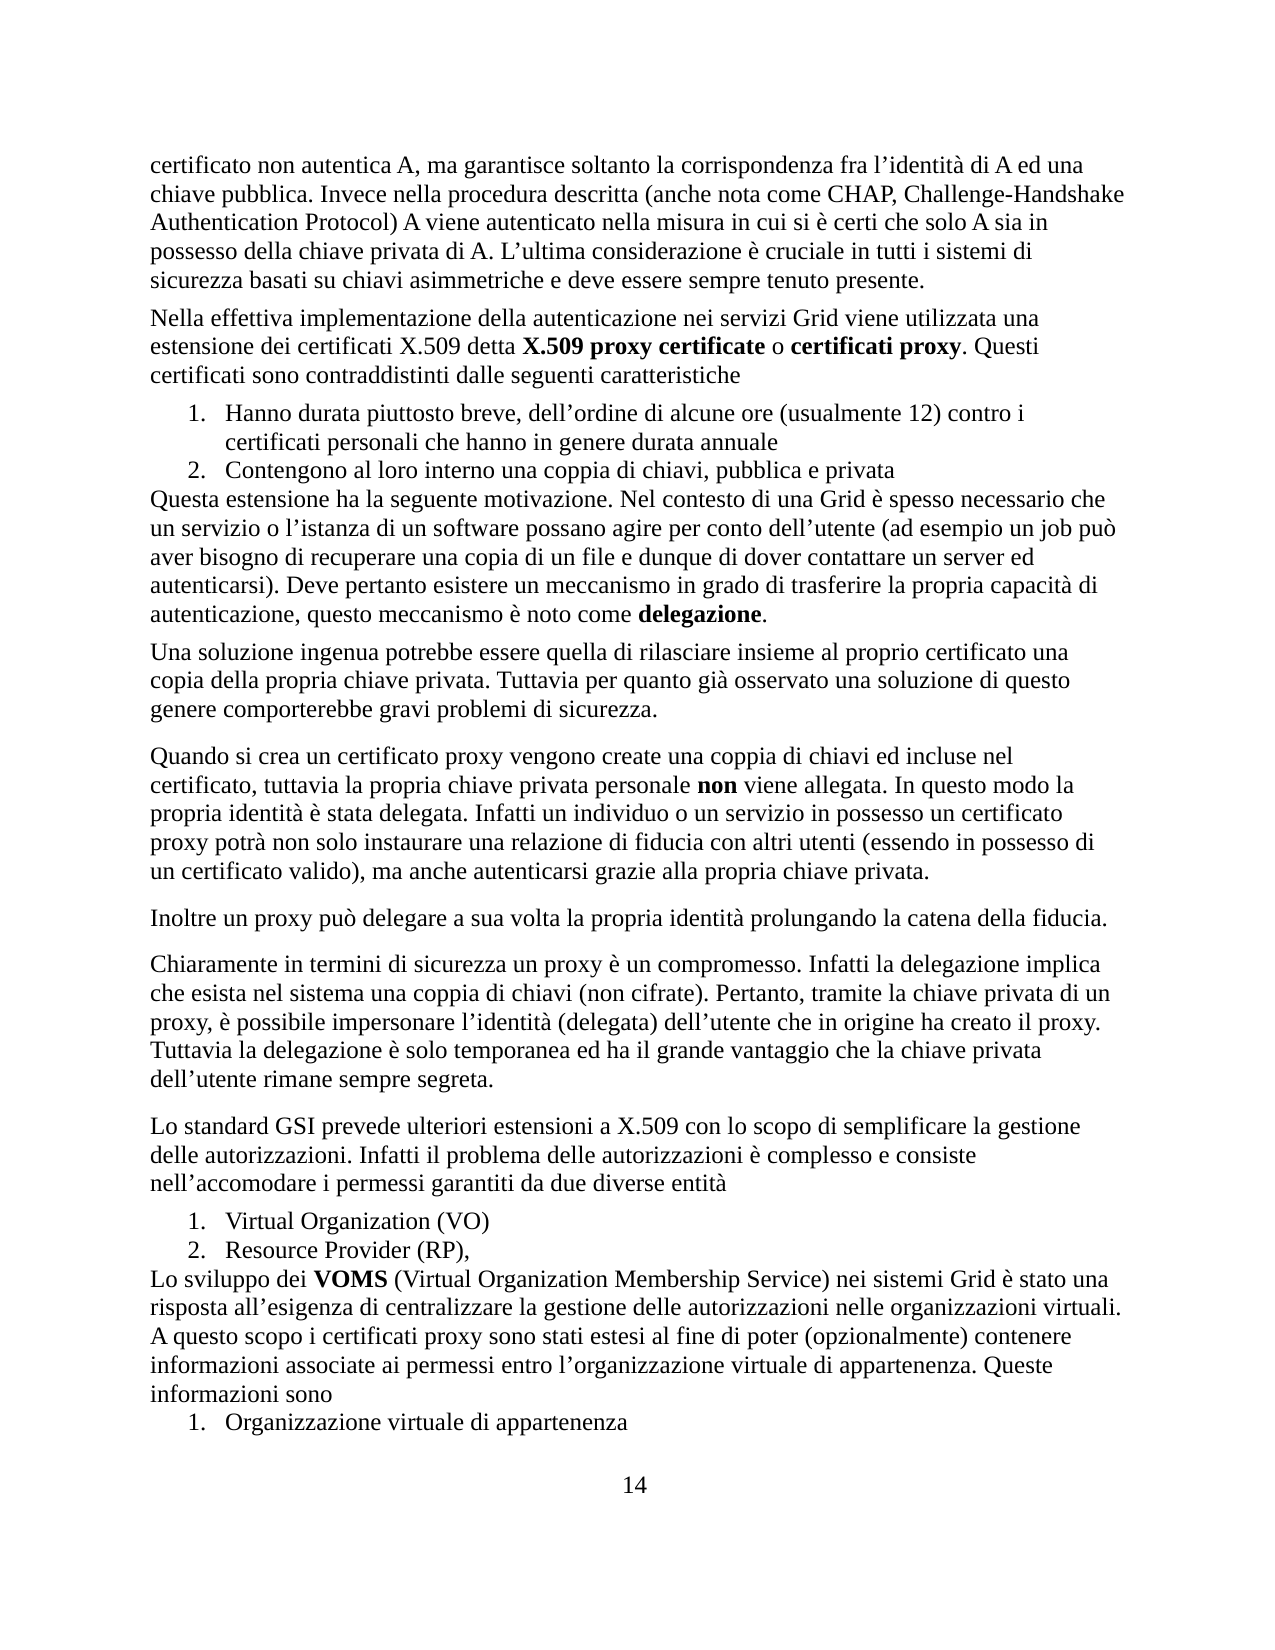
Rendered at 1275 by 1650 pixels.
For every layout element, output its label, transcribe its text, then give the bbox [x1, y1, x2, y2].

list Hanno durata piuttosto breve, dell’ordine di alcune ore (usualmente 12) contro i certificati personali che hanno in genere durata annuale [187, 398, 1125, 455]
text Quando si crea un certificato proxy vengono create una coppia di chiavi ed incluse nel certificato, tuttavia la propria chiave privata personale non viene allegata. In questo modo la propria identità è stata delegata. Infatti un individuo o un servizio in possesso un certificato proxy potrà non solo instaurare una relazione di fiducia con altri utenti (essendo in possesso di un certificato valido), ma anche autenticarsi grazie alla propria chiave privata. [150, 741, 1125, 885]
list Organizzazione virtuale di appartenenza [187, 1407, 1125, 1436]
text Lo sviluppo dei VOMS (Virtual Organization Membership Service) nei sistemi Grid è stato una risposta all’esigenza di centralizzare la gestione delle autorizzazioni nelle organizzazioni virtuali. A questo scopo i certificati proxy sono stati estesi al fine di poter (opzionalmente) contenere informazioni associate ai permessi entro l’organizzazione virtuale di appartenenza. Queste informazioni sono [150, 1264, 1125, 1407]
text Una soluzione ingenua potrebbe essere quella di rilasciare insieme al proprio certificato una copia della propria chiave privata. Tuttavia per quanto già osservato una soluzione di questo genere comporterebbe gravi problemi di sicurezza. [150, 637, 1125, 723]
text Lo standard GSI prevede ulteriori estensioni a X.509 con lo scopo di semplificare la gestione delle autorizzazioni. Infatti il problema delle autorizzazioni è complesso e consiste nell’accomodare i permessi garantiti da due diverse entità [150, 1111, 1125, 1197]
list Virtual Organization (VO) [187, 1206, 1125, 1235]
list Resource Provider (RP), [187, 1235, 1125, 1264]
text Inoltre un proxy può delegare a sua volta la propria identità prolungando la catena della fiducia. [150, 903, 1125, 931]
text certificato non autentica A, ma garantisce soltanto la corrispondenza fra l’identità di A ed una chiave pubblica. Invece nella procedura descritta (anche nota come CHAP, Challenge-Handshake Authentication Protocol) A viene autenticato nella misura in cui si è certi che solo A sia in possesso della chiave privata di A. L’ultima considerazione è cruciale in tutti i sistemi di sicurezza basati su chiavi asimmetriche e deve essere sempre tenuto presente. [150, 150, 1125, 294]
text Nella effettiva implementazione della autenticazione nei servizi Grid viene utilizzata una estensione dei certificati X.509 detta X.509 proxy certificate o certificati proxy. Questi certificati sono contraddistinti dalle seguenti caratteristiche [150, 303, 1125, 389]
text Chiaramente in termini di sicurezza un proxy è un compromesso. Infatti la delegazione implica che esista nel sistema una coppia di chiavi (non cifrate). Pertanto, tramite la chiave privata di un proxy, è possibile impersonare l’identità (delegata) dell’utente che in origine ha creato il proxy. Tuttavia la delegazione è solo temporanea ed ha il grande vantaggio che la chiave privata dell’utente rimane sempre segreta. [150, 949, 1125, 1093]
text Questa estensione ha la seguente motivazione. Nel contesto di una Grid è spesso necessario che un servizio o l’istanza di un software possano agire per conto dell’utente (ad esempio un job può aver bisogno di recuperare una copia di un file e dunque di dover contattare un server ed autenticarsi). Deve pertanto esistere un meccanismo in grado di trasferire la propria capacità di autenticazione, questo meccanismo è noto come delegazione. [150, 484, 1125, 628]
list Contengono al loro interno una coppia di chiavi, pubblica e privata [187, 455, 1125, 484]
